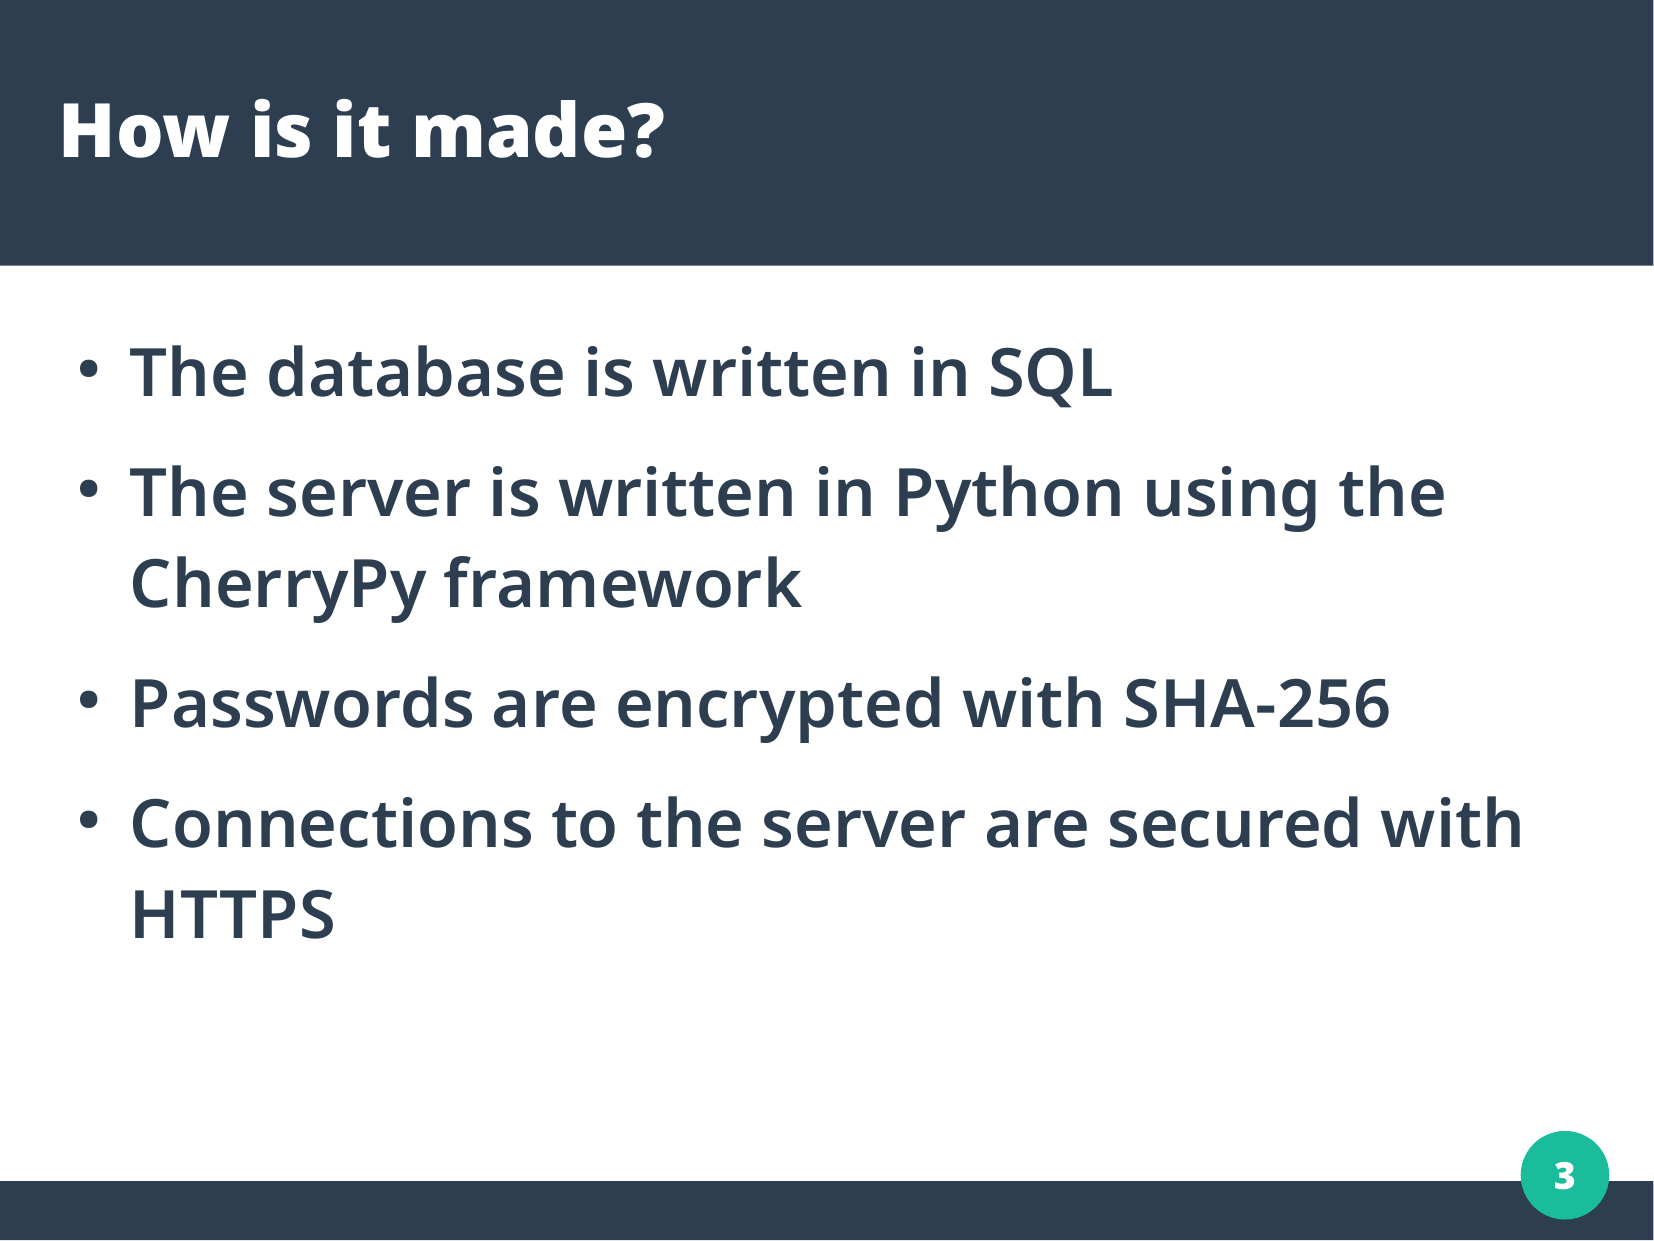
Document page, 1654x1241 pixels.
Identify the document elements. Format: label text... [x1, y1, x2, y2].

title How is it made? [59, 49, 1595, 207]
list The database is written in SQL The server is written in Python using the CherryPy framework Passwords are encrypted with SHA-256 Connections to the server are secured with HTTPS [59, 324, 1595, 1152]
